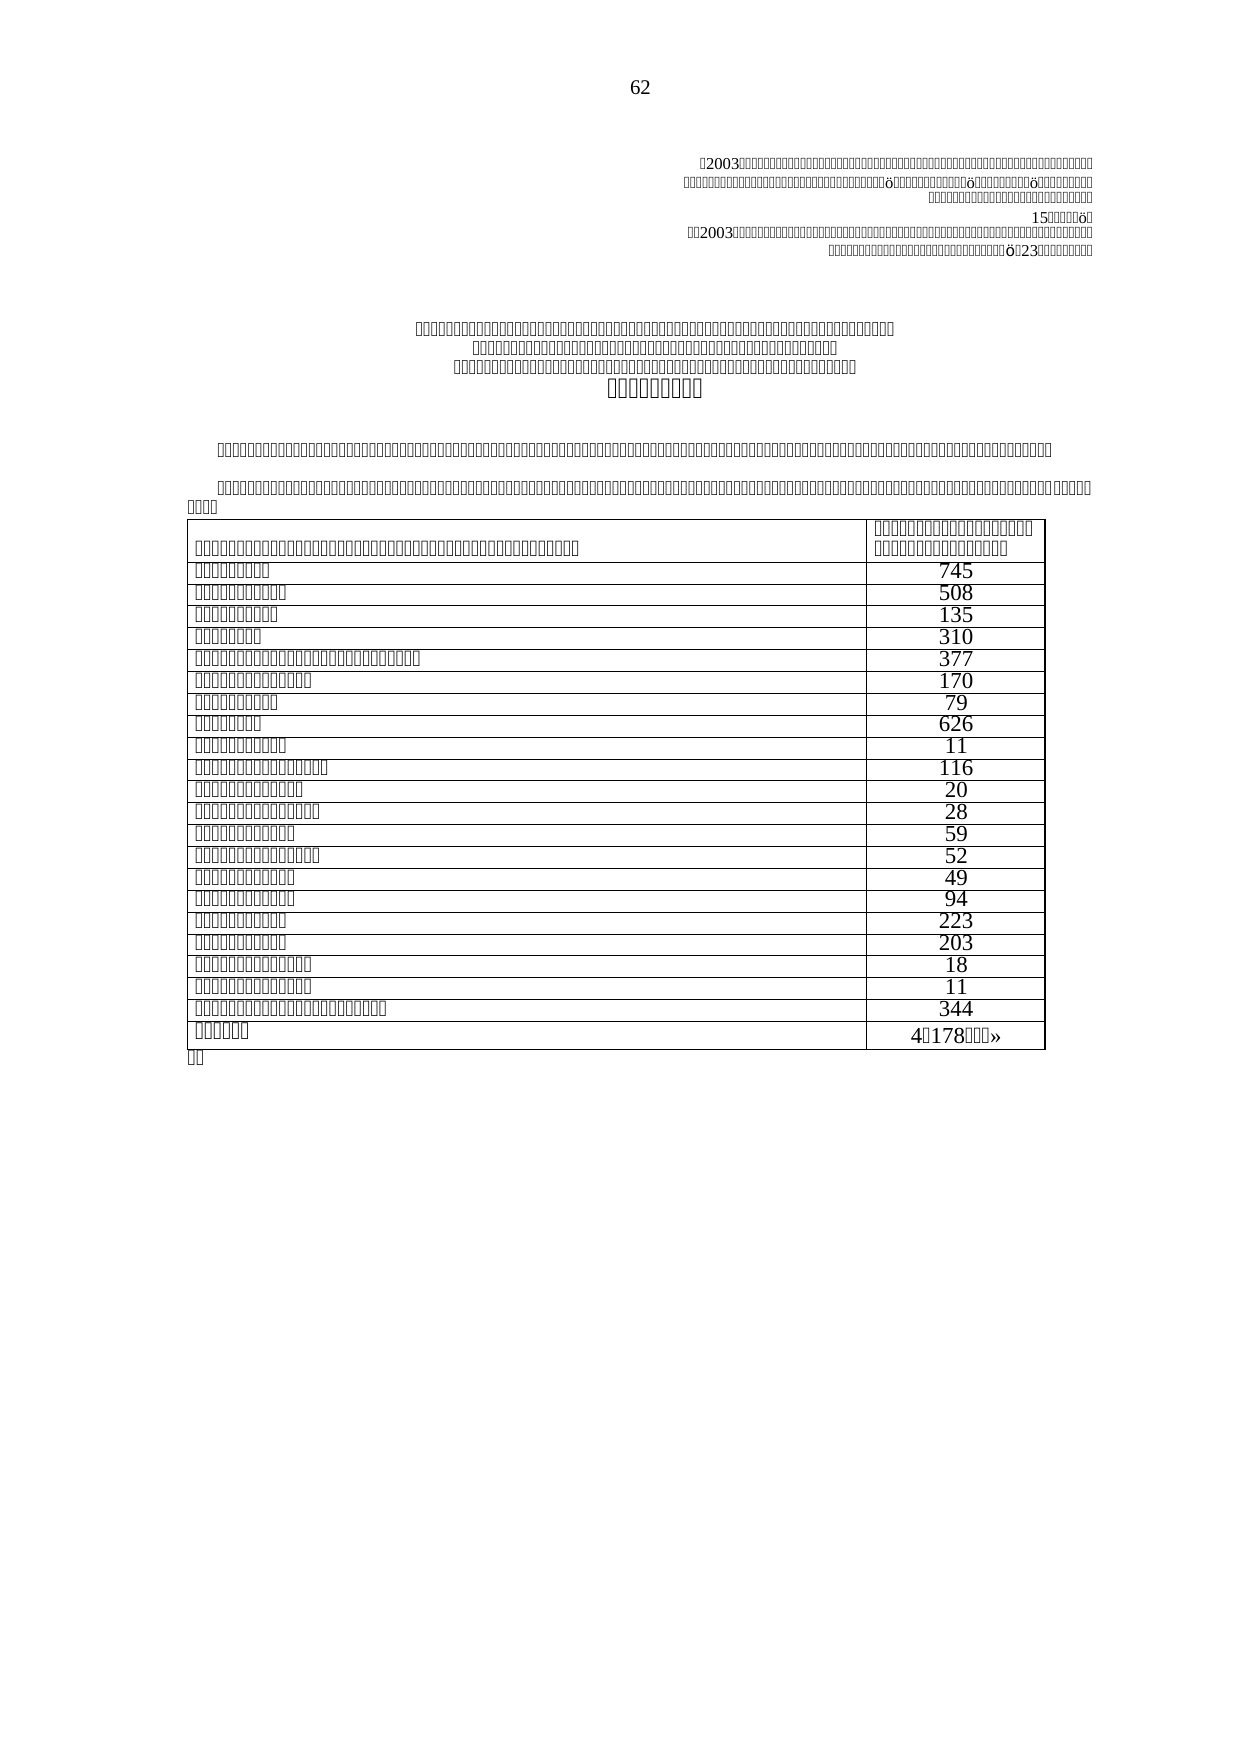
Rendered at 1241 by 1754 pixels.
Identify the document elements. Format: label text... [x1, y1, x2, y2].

table_cell  [867, 891, 1044, 912]
table_cell  [188, 585, 866, 605]
table_cell  [867, 606, 1044, 627]
table_cell  [188, 628, 866, 649]
table_cell  [867, 563, 1044, 583]
table_cell  [188, 1000, 866, 1021]
table_cell  [867, 585, 1044, 605]
table_header  [867, 520, 1044, 562]
table_cell  [188, 606, 866, 627]
text  [187, 360, 1093, 379]
text  [187, 227, 1093, 242]
text  [187, 322, 1093, 341]
table_cell  [867, 825, 1044, 846]
table_cell  [867, 869, 1044, 890]
table_cell  [188, 825, 866, 846]
table_cell  [867, 847, 1044, 868]
table_cell  [867, 694, 1044, 715]
table_cell  [188, 978, 866, 999]
table_cell  [867, 628, 1044, 649]
table_cell  [188, 738, 866, 758]
text  [187, 443, 1093, 462]
table_cell  [867, 913, 1044, 933]
table_cell  [188, 803, 866, 824]
table_cell  [867, 978, 1044, 999]
table_cell  [188, 716, 866, 737]
table_cell  [867, 672, 1044, 693]
table_cell  [188, 913, 866, 933]
table_cell  [867, 1000, 1044, 1021]
table_cell  [188, 869, 866, 890]
table_cell  [188, 672, 866, 693]
text ö [187, 208, 1093, 227]
text ööö [187, 173, 1093, 192]
table_cell  [188, 956, 866, 977]
table_cell  [867, 935, 1044, 955]
table_cell  [867, 781, 1044, 802]
table_cell  [867, 650, 1044, 671]
text  [187, 158, 1093, 173]
text ö [187, 242, 1093, 261]
table_cell  [188, 891, 866, 912]
table_cell  [188, 935, 866, 955]
text  [187, 192, 1093, 208]
table_cell  [867, 956, 1044, 977]
table_cell  [188, 760, 866, 780]
text  [187, 341, 1093, 360]
table_cell  [867, 738, 1044, 758]
table_header  [188, 520, 866, 562]
table_cell  [188, 563, 866, 583]
table_cell » [867, 1022, 1044, 1048]
table_cell  [188, 694, 866, 715]
table_cell  [188, 847, 866, 868]
table_cell  [188, 781, 866, 802]
text  [187, 1049, 1093, 1070]
table_cell  [867, 716, 1044, 737]
text  [187, 481, 1093, 519]
table_cell  [188, 1022, 866, 1048]
table_cell  [867, 760, 1044, 780]
table_cell  [867, 803, 1044, 824]
table_cell  [188, 650, 866, 671]
text  [187, 379, 1093, 405]
